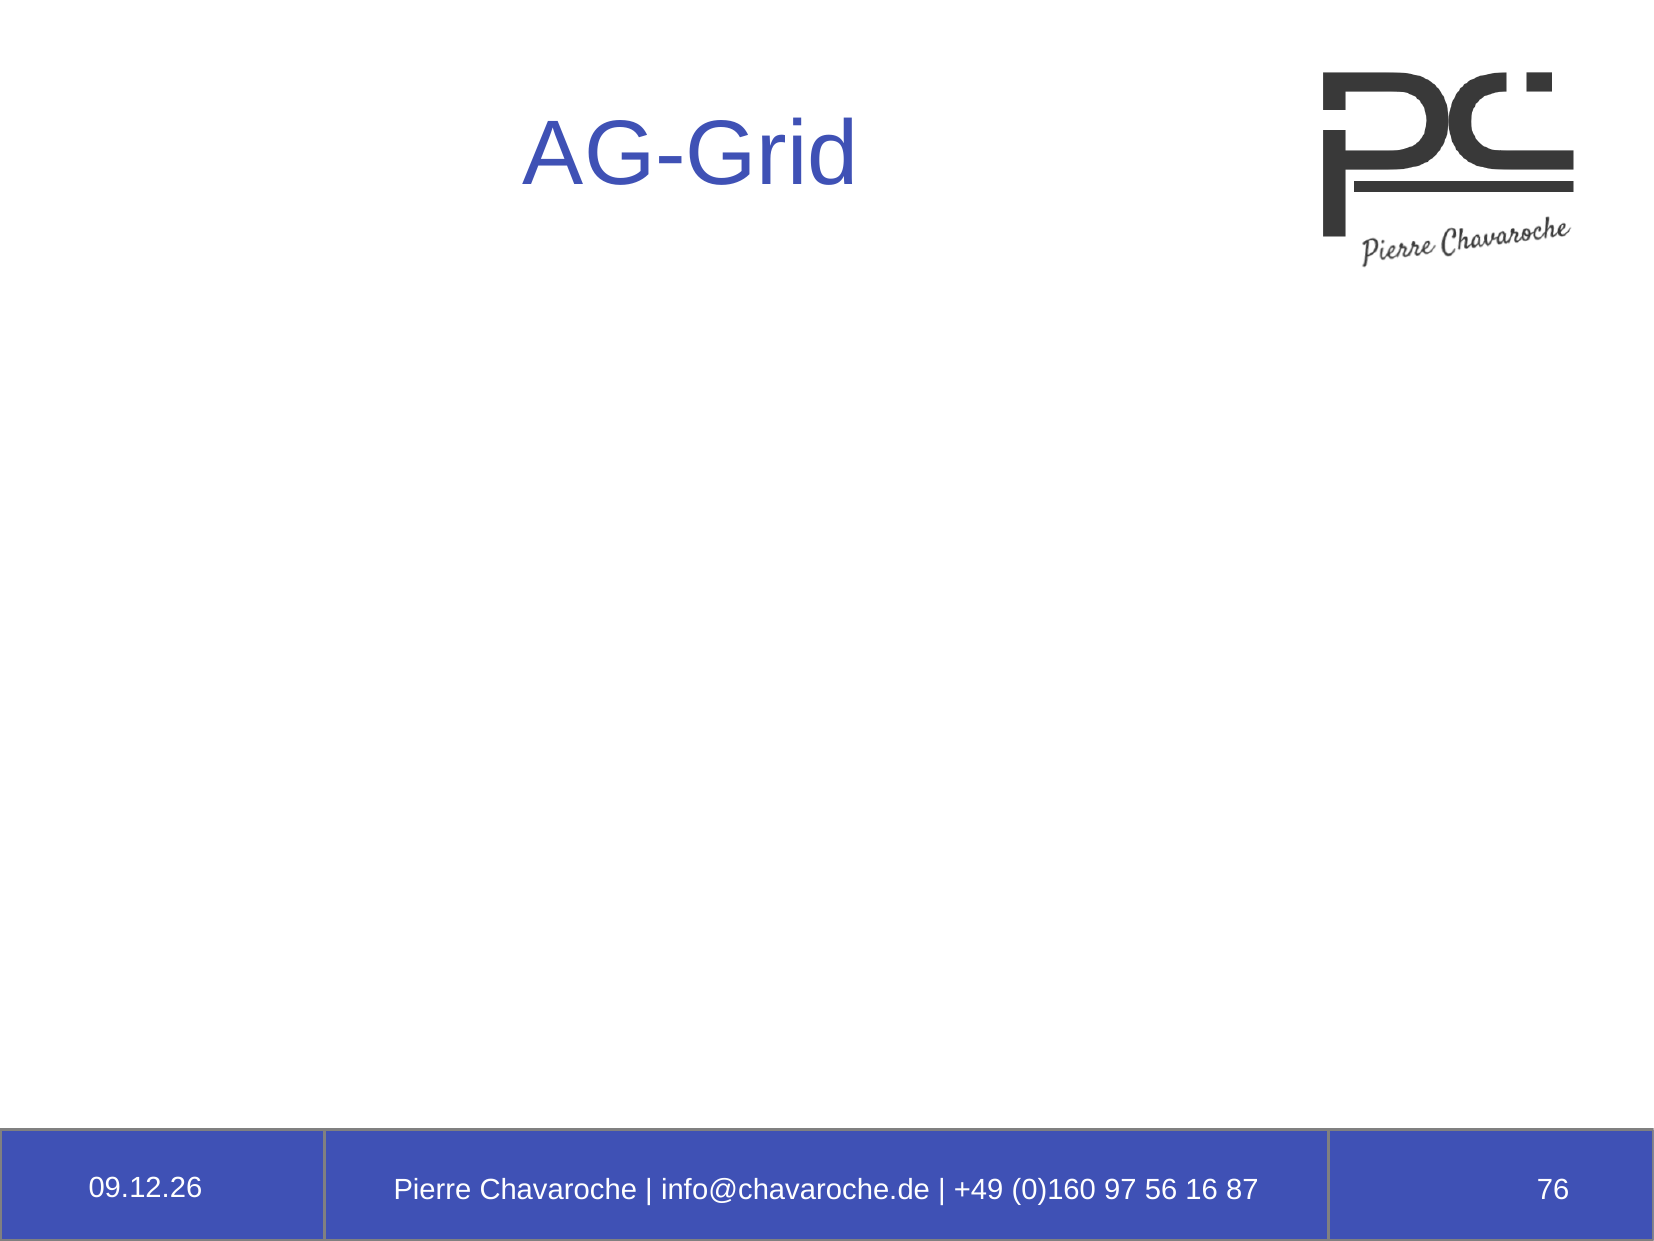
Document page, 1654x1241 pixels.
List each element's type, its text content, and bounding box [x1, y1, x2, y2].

title AG-Grid [82, 49, 1300, 257]
picture [1307, 29, 1589, 311]
